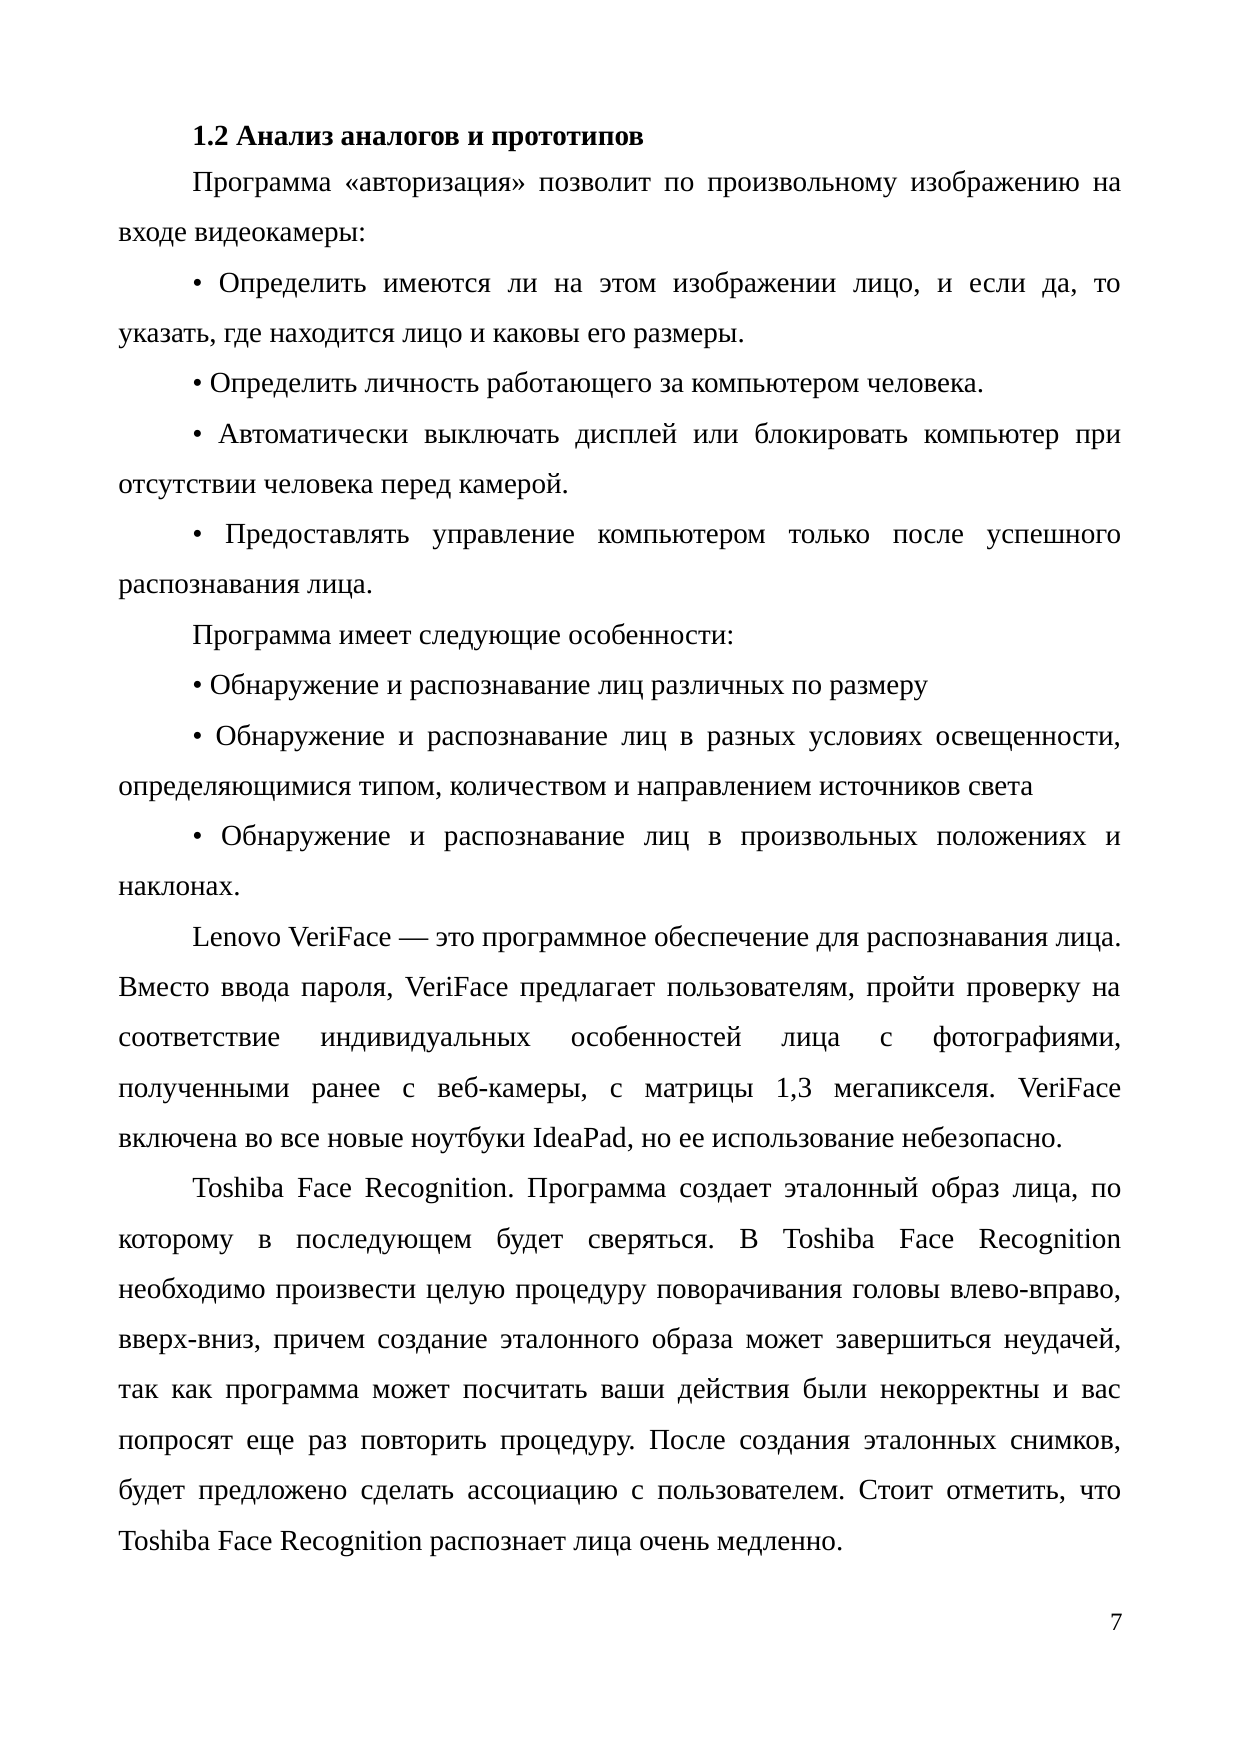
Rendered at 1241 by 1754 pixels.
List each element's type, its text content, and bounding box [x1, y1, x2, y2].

text Toshiba Face Recognition. Программа создает эталонный образ лица, по которому в последующем будет сверяться. В Toshiba Face Recognition необходимо произвести целую процедуру поворачивания головы влево-вправо, вверх-вниз, причем создание эталонного образа может завершиться неудачей, так как программа может посчитать ваши действия были некорректны и вас попросят еще раз повторить процедуру. После создания эталонных снимков, будет предложено сделать ассоциацию с пользователем. Стоит отметить, что Toshiba Face Recognition распознает лица очень медленно. [118, 1170, 1122, 1556]
subtitle 1.2 Анализ аналогов и прототипов [118, 118, 1122, 152]
text Программа имеет следующие особенности: [118, 617, 1122, 651]
text • Автоматически выключать дисплей или блокировать компьютер при отсутствии человека перед камерой. [118, 416, 1122, 499]
text Программа «авторизация» позволит по произвольному изображению на входе видеокамеры: [118, 164, 1122, 248]
text • Обнаружение и распознавание лиц различных по размеру [118, 667, 1122, 701]
text • Определить личность работающего за компьютером человека. [118, 365, 1122, 399]
text • Обнаружение и распознавание лиц в разных условиях освещенности, определяющимися типом, количеством и направлением источников света [118, 718, 1122, 801]
text Lenovo VeriFace — это программное обеспечение для распознавания лица. Вместо ввода пароля, VeriFace предлагает пользователям, пройти проверку на соответствие индивидуальных особенностей лица с фотографиями, полученными ранее с веб-камеры, с матрицы 1,3 мегапикселя. VeriFace включена во все новые ноутбуки IdeaPad, но ее использование небезопасно. [118, 919, 1122, 1154]
text • Предоставлять управление компьютером только после успешного распознавания лица. [118, 516, 1122, 600]
text • Определить имеются ли на этом изображении лицо, и если да, то указать, где находится лицо и каковы его размеры. [118, 265, 1122, 349]
text • Обнаружение и распознавание лиц в произвольных положениях и наклонах. [118, 818, 1122, 902]
